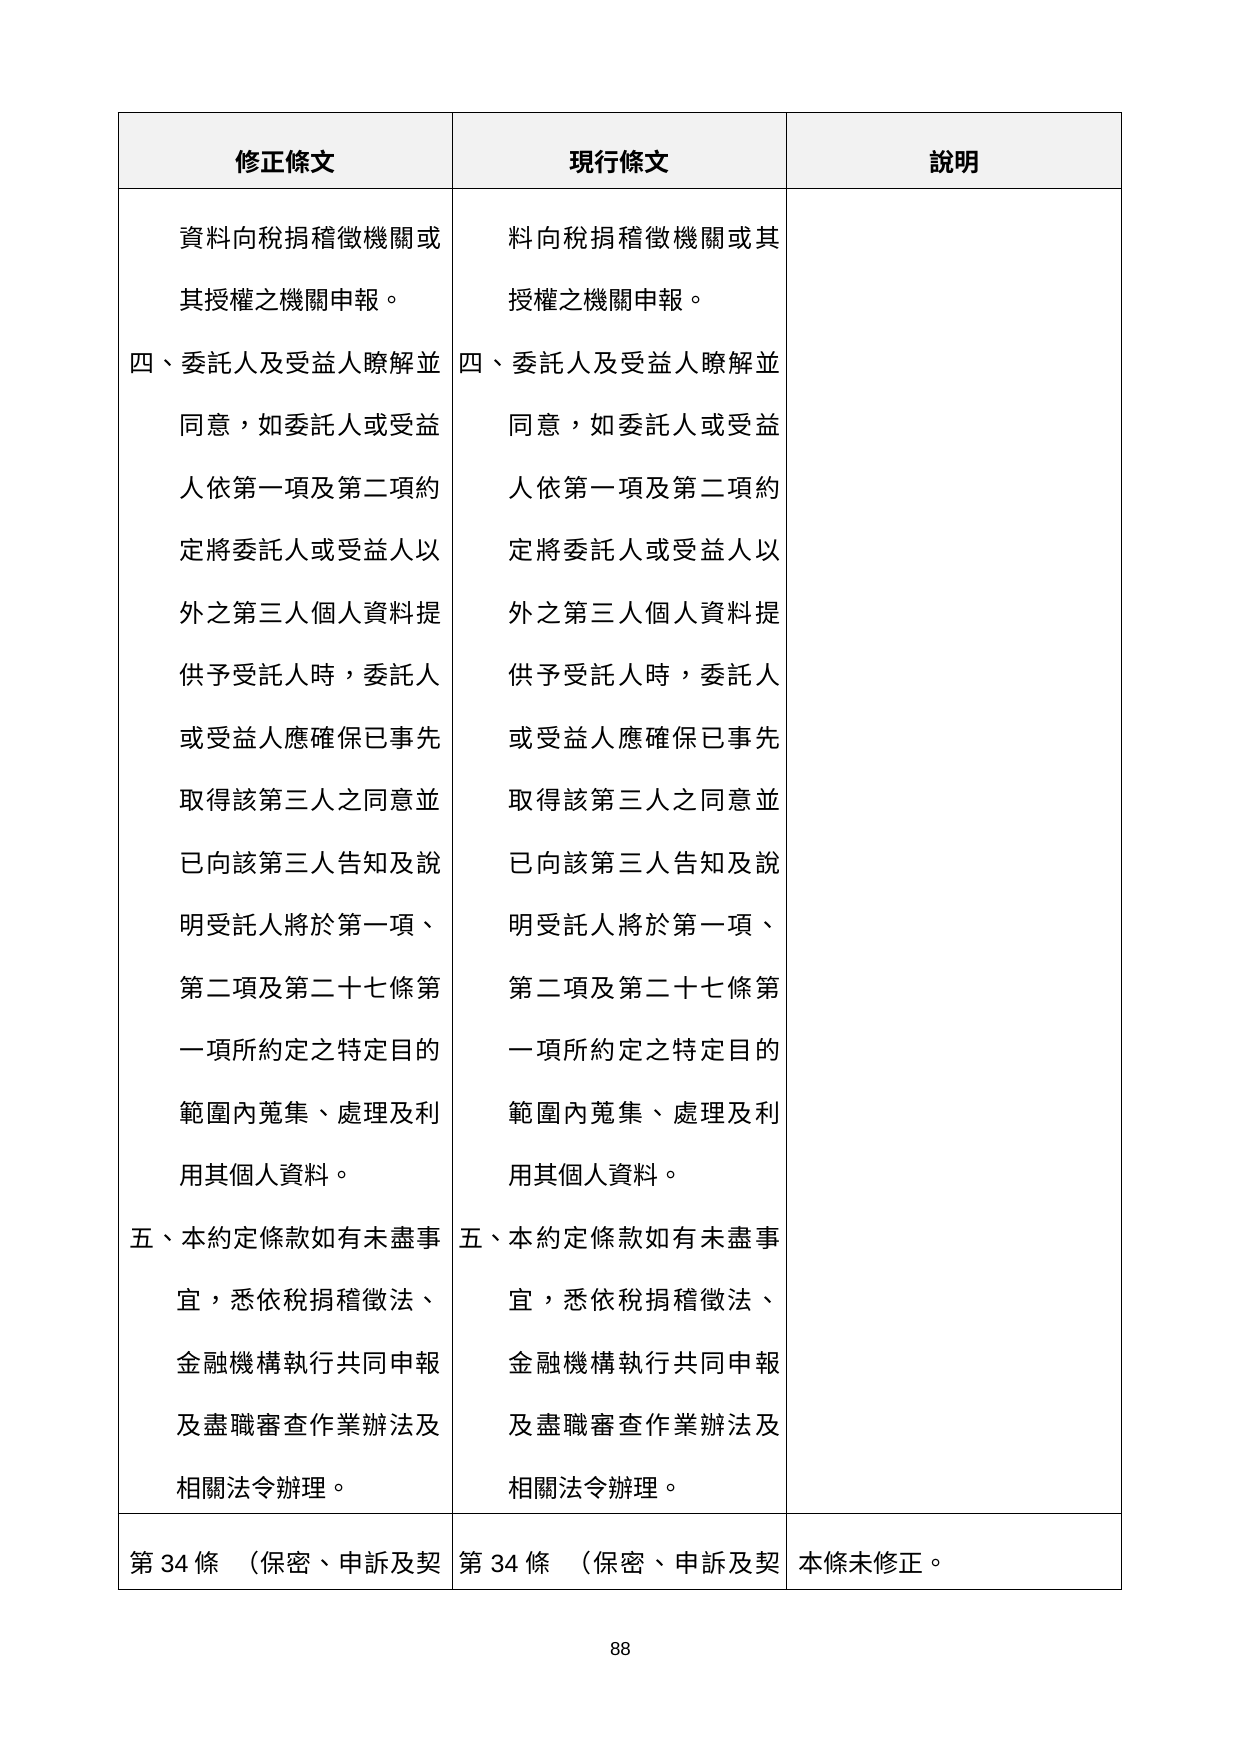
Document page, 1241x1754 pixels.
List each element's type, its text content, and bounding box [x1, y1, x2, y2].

table_cell 資料向稅捐稽徵機關或其授權之機關申報。 四、委託人及受益人瞭解並同意，如委託人或受益人依第一項及第二項約定將委託人或受益人以外之第三人個人資料提供予受託人時，委託人或受益人應確保已事先取得該第三人之同意並已向該第三人告知及說明受託人將於第一項、第二項及第二十七條第一項所約定之特定目的範圍內蒐集、處理及利用其個人資料。 五、本約定條款如有未盡事宜，悉依稅捐稽徵法、金融機構執行共同申報及盡職審查作業辦法及相關法令辦理。 [119, 189, 452, 1513]
table_cell 料向稅捐稽徵機關或其授權之機關申報。 四、委託人及受益人瞭解並同意，如委託人或受益人依第一項及第二項約定將委託人或受益人以外之第三人個人資料提供予受託人時，委託人或受益人應確保已事先取得該第三人之同意並已向該第三人告知及說明受託人將於第一項、第二項及第二十七條第一項所約定之特定目的範圍內蒐集、處理及利用其個人資料。 五、 本約定條款如有未盡事宜，悉依稅捐稽徵法、金融機構執行共同申報及盡職審查作業辦法及相關法令辦理。 [453, 189, 786, 1513]
table_cell 第34條 （保密、申訴及契 [453, 1514, 786, 1588]
table_header 說明 [787, 113, 1121, 188]
table_cell 本條未修正。 [787, 1514, 1121, 1588]
table_cell 第34條 （保密、申訴及契 [119, 1514, 452, 1588]
table_header 修正條文 [119, 113, 452, 188]
table_header 現行條文 [453, 113, 786, 188]
table_cell [787, 189, 1121, 1513]
